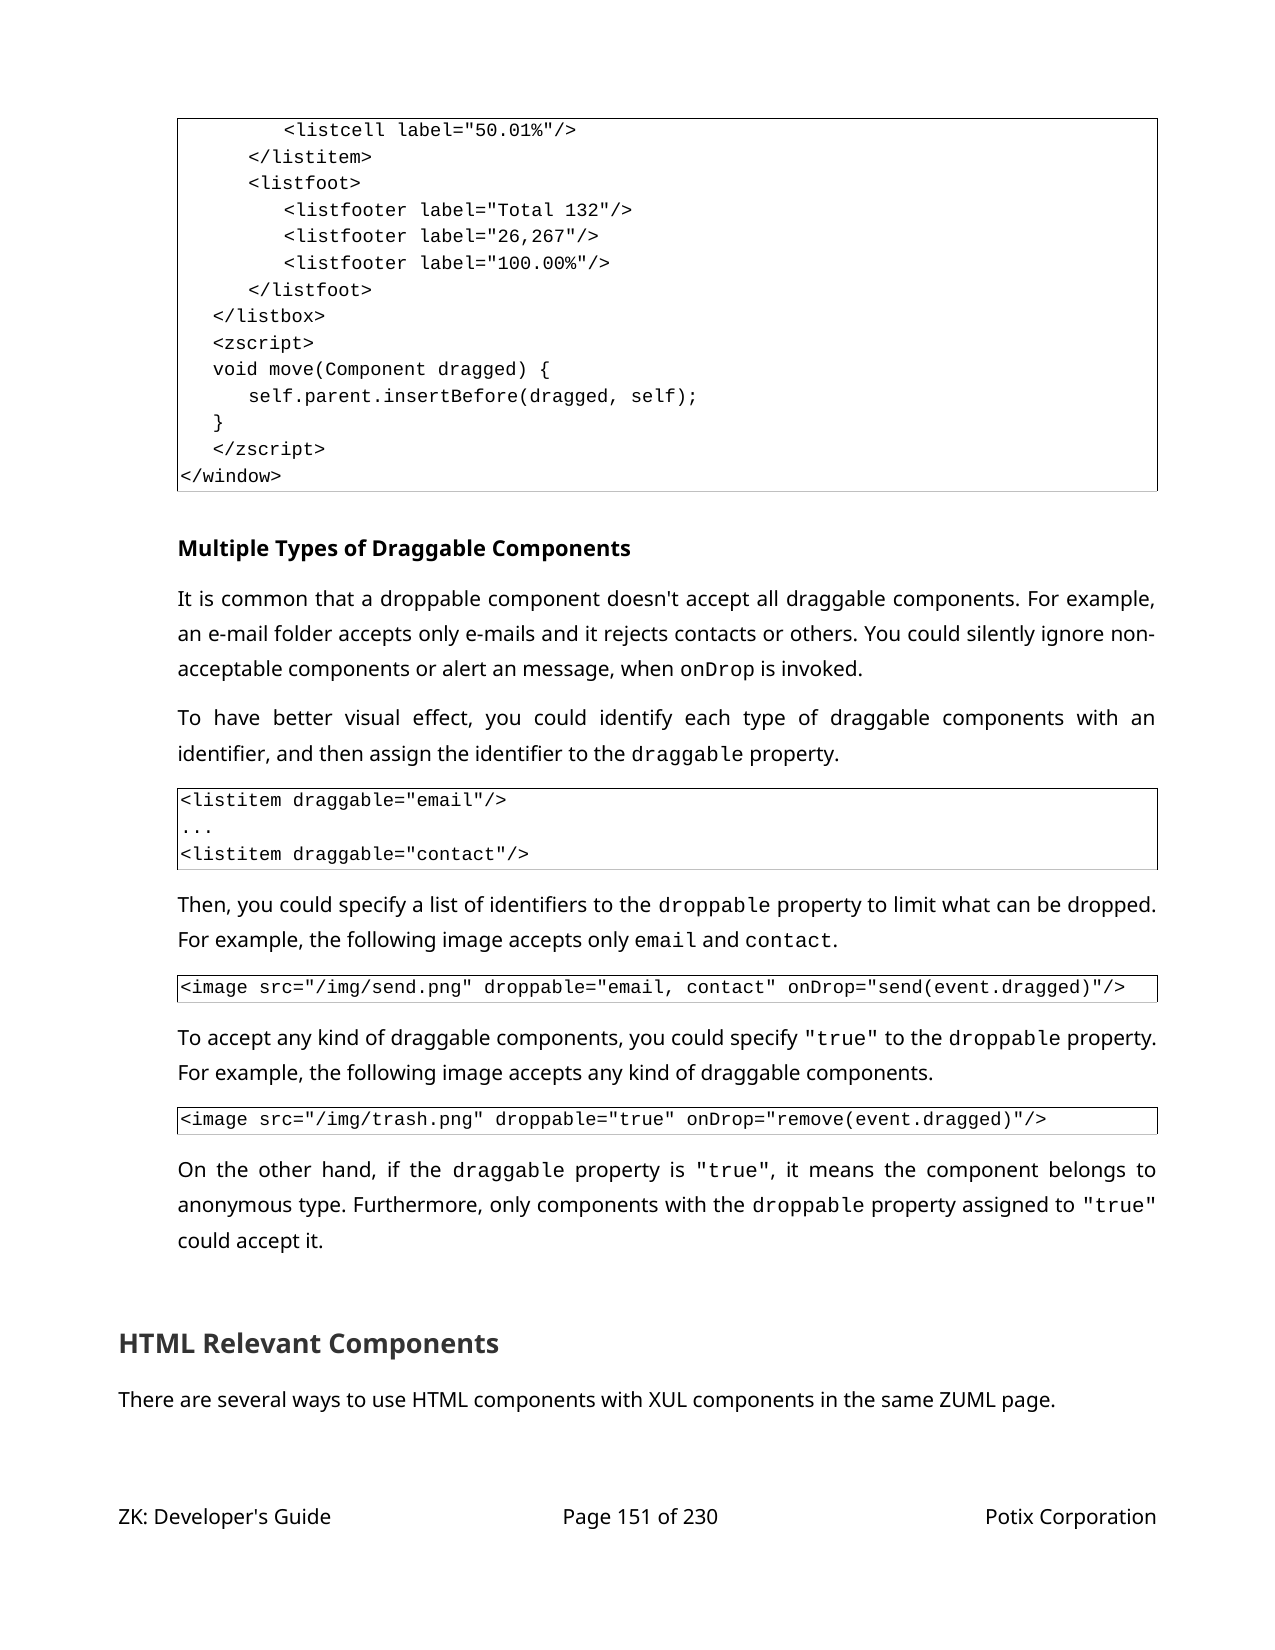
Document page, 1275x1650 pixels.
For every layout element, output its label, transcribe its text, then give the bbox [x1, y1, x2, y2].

subtitle Multiple Types of Draggable Components [177, 533, 1157, 563]
subtitle HTML Relevant Components [118, 1325, 1157, 1362]
text On the other hand, if the draggable property is "true", it means the component belongs to anonymous type. Furthermore, only components with the droppable property assigned to "true" could accept it. [177, 1155, 1157, 1254]
text It is common that a droppable component doesn't accept all draggable components. For example, an e-mail folder accepts only e-mails and it rejects contacts or others. You could silently ignore non-acceptable components or alert an message, when onDrop is invoked. [177, 584, 1157, 683]
text <listcell label="50.01%"/> </listitem> <listfoot> <listfooter label="Total 132"/> <listfooter label="26,267"/> <listfooter label="100.00%"/> </listfoot> </listbox> <zscript> void move(Component dragged) { self.parent.insertBefore(dragged, self); } </zscript> </window> [178, 119, 1157, 491]
text There are several ways to use HTML components with XUL components in the same ZUML page. [118, 1386, 1157, 1414]
text To accept any kind of draggable components, you could specify "true" to the droppable property. For example, the following image accepts any kind of draggable components. [177, 1023, 1157, 1086]
text <image src="/img/send.png" droppable="email, contact" onDrop="send(event.dragged)"/> [178, 976, 1157, 1002]
text <listitem draggable="email"/> [178, 789, 1157, 812]
text <image src="/img/trash.png" droppable="true" onDrop="remove(event.dragged)"/> [178, 1108, 1157, 1134]
text To have better visual effect, you could identify each type of draggable components with an identifier, and then assign the identifier to the draggable property. [177, 703, 1157, 767]
text ... [178, 815, 1157, 839]
text <listitem draggable="contact"/> [178, 842, 1157, 869]
text Then, you could specify a list of identifiers to the droppable property to limit what can be dropped. For example, the following image accepts only email and contact. [177, 890, 1157, 954]
